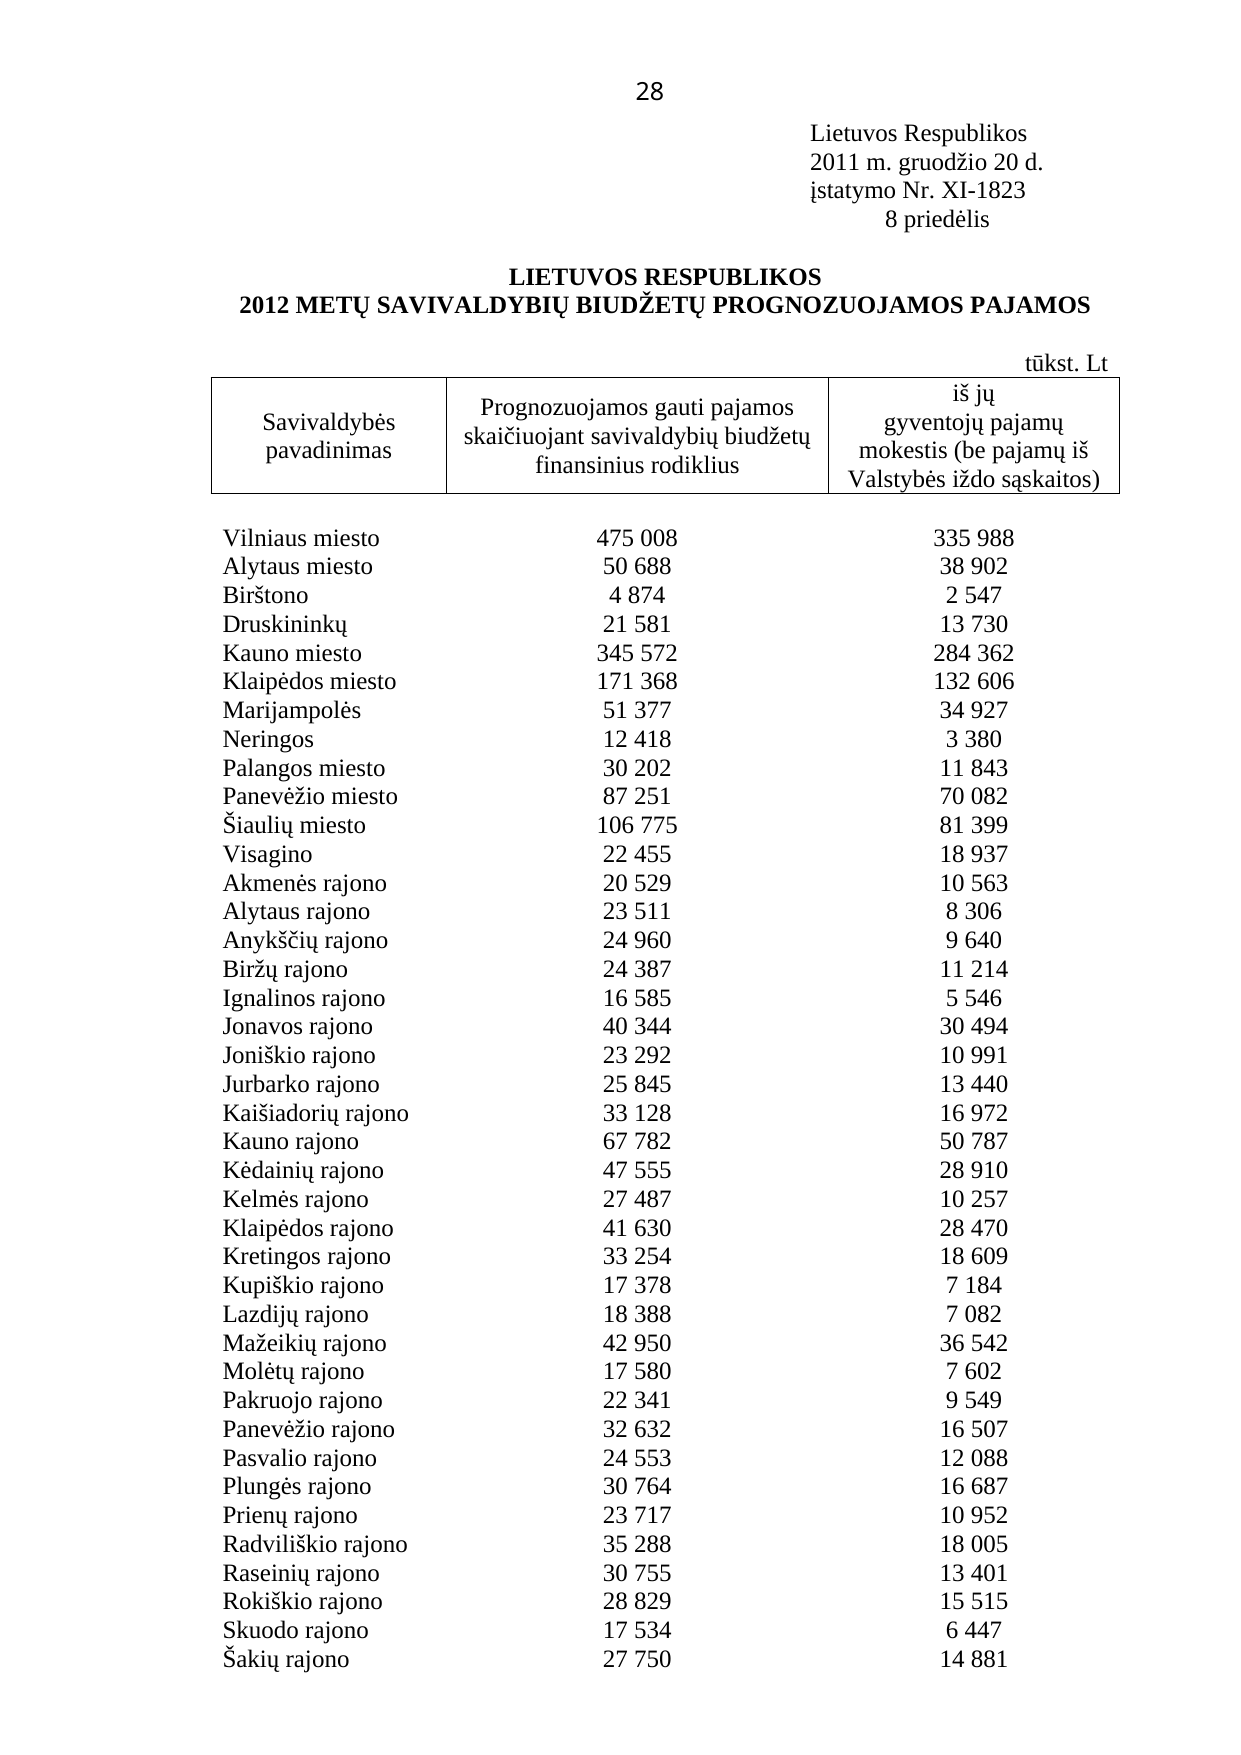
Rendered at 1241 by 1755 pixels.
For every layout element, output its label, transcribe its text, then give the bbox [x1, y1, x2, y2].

table_cell 9 549 [828, 1385, 1119, 1414]
table_cell Prienų rajono [211, 1500, 446, 1529]
table_header tūkst. Lt [828, 348, 1119, 377]
table_cell 50 787 [828, 1126, 1119, 1155]
table_cell 284 362 [828, 638, 1119, 666]
table_cell 16 507 [828, 1414, 1119, 1443]
table_cell 30 202 [446, 753, 828, 781]
table_cell 81 399 [828, 810, 1119, 839]
table_cell 18 005 [828, 1529, 1119, 1558]
table_cell iš jų gyventojų pajamų mokestis (be pajamų iš Valstybės iždo sąskaitos) [829, 378, 1119, 493]
table_cell 15 515 [828, 1586, 1119, 1615]
text LIETUVOS RESPUBLIKOS [210, 262, 1120, 291]
table_cell Joniškio rajono [211, 1040, 446, 1069]
table_cell Klaipėdos rajono [211, 1213, 446, 1241]
table_cell 27 750 [446, 1644, 828, 1673]
table_cell 20 529 [446, 868, 828, 896]
text 8 priedėlis [210, 204, 1120, 233]
table_cell Druskininkų [211, 609, 446, 638]
table_cell Neringos [211, 724, 446, 753]
table_cell 16 687 [828, 1471, 1119, 1500]
table_cell Marijampolės [211, 695, 446, 724]
table_cell 6 447 [828, 1615, 1119, 1644]
table_cell [211, 494, 446, 523]
table_cell Pasvalio rajono [211, 1443, 446, 1471]
table_cell 14 881 [828, 1644, 1119, 1673]
table_cell 18 388 [446, 1299, 828, 1328]
table_cell 25 845 [446, 1069, 828, 1098]
table_cell 30 764 [446, 1471, 828, 1500]
table_cell [828, 494, 1119, 523]
table_cell 30 494 [828, 1011, 1119, 1040]
table_cell 24 960 [446, 925, 828, 954]
table_cell 30 755 [446, 1558, 828, 1586]
table_cell 28 470 [828, 1213, 1119, 1241]
table_cell 132 606 [828, 666, 1119, 695]
table_cell Prognozuojamos gauti pajamos skaičiuojant savivaldybių biudžetų finansinius rodiklius [447, 378, 828, 493]
table_cell 10 563 [828, 868, 1119, 896]
table_cell Biržų rajono [211, 954, 446, 983]
text 2012 METŲ SAVIVALDYBIŲ BIUDŽETŲ PROGNOZUOJAMOS PAJAMOS [210, 291, 1120, 319]
table_cell Vilniaus miesto [211, 523, 446, 551]
table_cell 87 251 [446, 781, 828, 810]
table_cell 23 292 [446, 1040, 828, 1069]
table_cell 17 580 [446, 1356, 828, 1385]
table_cell Kaišiadorių rajono [211, 1098, 446, 1126]
table_cell Molėtų rajono [211, 1356, 446, 1385]
table_cell 28 829 [446, 1586, 828, 1615]
table_cell 50 688 [446, 551, 828, 580]
table_cell 41 630 [446, 1213, 828, 1241]
table_cell Birštono [211, 580, 446, 609]
table_cell 34 927 [828, 695, 1119, 724]
table_cell Ignalinos rajono [211, 983, 446, 1011]
table_cell 17 378 [446, 1270, 828, 1299]
table_cell 51 377 [446, 695, 828, 724]
table_cell 13 730 [828, 609, 1119, 638]
table_cell Lazdijų rajono [211, 1299, 446, 1328]
table_cell 12 088 [828, 1443, 1119, 1471]
table_cell 8 306 [828, 896, 1119, 925]
table_cell Kauno miesto [211, 638, 446, 666]
table_cell Šiaulių miesto [211, 810, 446, 839]
table_cell 7 082 [828, 1299, 1119, 1328]
table_cell [446, 494, 828, 523]
table_cell 36 542 [828, 1328, 1119, 1356]
table_cell 10 991 [828, 1040, 1119, 1069]
table_cell 335 988 [828, 523, 1119, 551]
table_cell Skuodo rajono [211, 1615, 446, 1644]
table_cell Pakruojo rajono [211, 1385, 446, 1414]
table_cell 13 401 [828, 1558, 1119, 1586]
table_cell Savivaldybės pavadinimas [212, 378, 446, 493]
table_cell 2 547 [828, 580, 1119, 609]
table_cell 4 874 [446, 580, 828, 609]
table_cell Raseinių rajono [211, 1558, 446, 1586]
table_cell Plungės rajono [211, 1471, 446, 1500]
table_cell 40 344 [446, 1011, 828, 1040]
table_cell Rokiškio rajono [211, 1586, 446, 1615]
table_cell 67 782 [446, 1126, 828, 1155]
table_cell 18 937 [828, 839, 1119, 868]
table_cell 38 902 [828, 551, 1119, 580]
table_cell Kretingos rajono [211, 1241, 446, 1270]
table_cell 42 950 [446, 1328, 828, 1356]
table_cell 24 387 [446, 954, 828, 983]
table_cell 16 585 [446, 983, 828, 1011]
table_cell 345 572 [446, 638, 828, 666]
table_cell 22 455 [446, 839, 828, 868]
table_cell Alytaus miesto [211, 551, 446, 580]
table_header [211, 348, 446, 377]
table_cell Klaipėdos miesto [211, 666, 446, 695]
table_cell 23 511 [446, 896, 828, 925]
table_cell 3 380 [828, 724, 1119, 753]
table_cell 23 717 [446, 1500, 828, 1529]
table_cell 16 972 [828, 1098, 1119, 1126]
table_cell 11 843 [828, 753, 1119, 781]
table_cell 35 288 [446, 1529, 828, 1558]
table_cell 28 910 [828, 1155, 1119, 1184]
table_cell 33 254 [446, 1241, 828, 1270]
table_cell 5 546 [828, 983, 1119, 1011]
table_cell Jurbarko rajono [211, 1069, 446, 1098]
table_cell Kupiškio rajono [211, 1270, 446, 1299]
text 2011 m. gruodžio 20 d. [210, 147, 1120, 176]
table_cell 106 775 [446, 810, 828, 839]
table_cell 22 341 [446, 1385, 828, 1414]
table_cell Kauno rajono [211, 1126, 446, 1155]
table_cell Akmenės rajono [211, 868, 446, 896]
table_cell 475 008 [446, 523, 828, 551]
table_cell 10 257 [828, 1184, 1119, 1213]
table_cell Visagino [211, 839, 446, 868]
table_cell Panevėžio rajono [211, 1414, 446, 1443]
table_cell Panevėžio miesto [211, 781, 446, 810]
table_cell Palangos miesto [211, 753, 446, 781]
table_cell 9 640 [828, 925, 1119, 954]
table_cell Mažeikių rajono [211, 1328, 446, 1356]
table_cell 18 609 [828, 1241, 1119, 1270]
table_cell Kelmės rajono [211, 1184, 446, 1213]
table_cell Šakių rajono [211, 1644, 446, 1673]
table_cell 171 368 [446, 666, 828, 695]
table_cell Alytaus rajono [211, 896, 446, 925]
table_header [446, 348, 828, 377]
table_cell 17 534 [446, 1615, 828, 1644]
table_cell 11 214 [828, 954, 1119, 983]
table_cell 24 553 [446, 1443, 828, 1471]
text įstatymo Nr. XI-1823 [210, 176, 1120, 204]
text Lietuvos Respublikos [210, 118, 1120, 147]
table_cell Anykščių rajono [211, 925, 446, 954]
table_cell 33 128 [446, 1098, 828, 1126]
table_cell 27 487 [446, 1184, 828, 1213]
table_cell 10 952 [828, 1500, 1119, 1529]
table_cell Radviliškio rajono [211, 1529, 446, 1558]
table_cell 12 418 [446, 724, 828, 753]
table_cell 7 184 [828, 1270, 1119, 1299]
table_cell 7 602 [828, 1356, 1119, 1385]
table_cell 21 581 [446, 609, 828, 638]
table_cell Kėdainių rajono [211, 1155, 446, 1184]
table_cell Jonavos rajono [211, 1011, 446, 1040]
table_cell 13 440 [828, 1069, 1119, 1098]
table_cell 32 632 [446, 1414, 828, 1443]
table_cell 70 082 [828, 781, 1119, 810]
table_cell 47 555 [446, 1155, 828, 1184]
